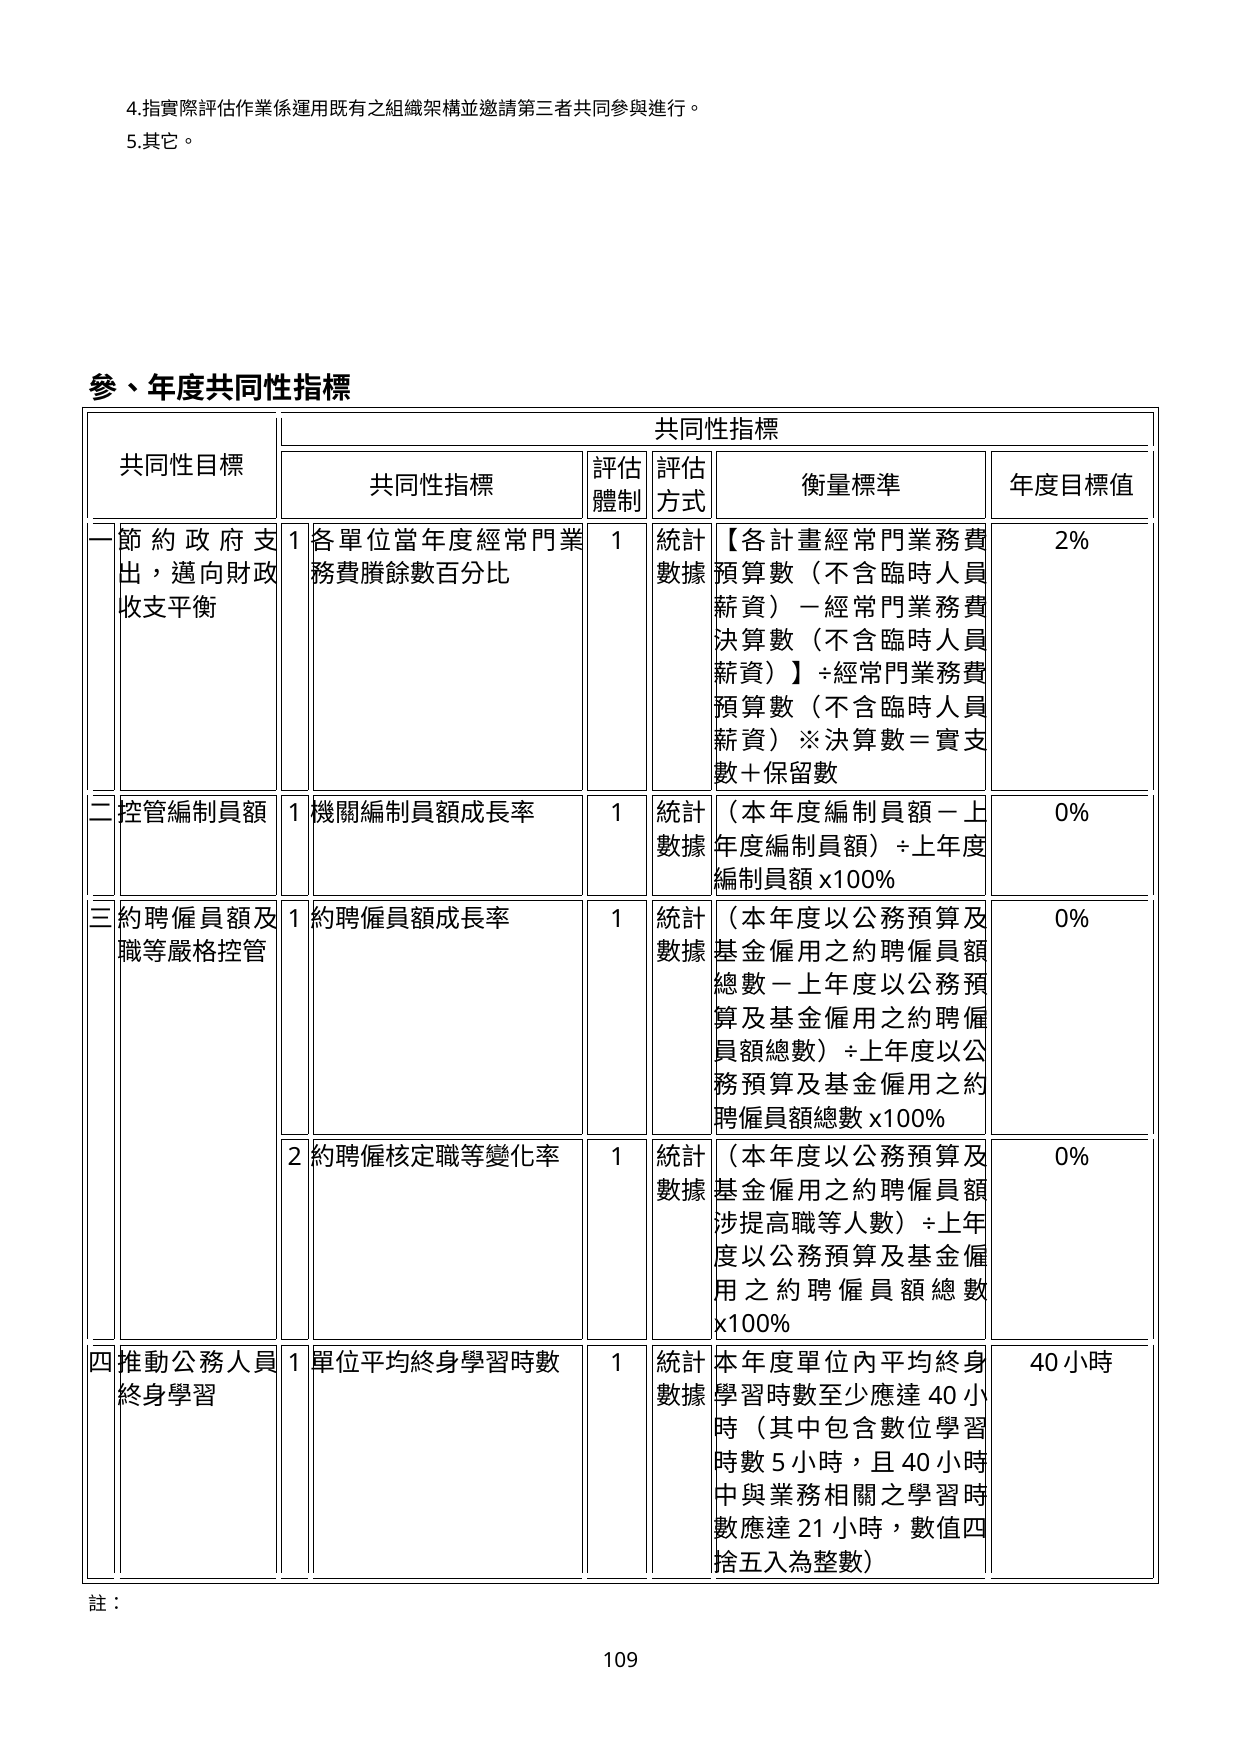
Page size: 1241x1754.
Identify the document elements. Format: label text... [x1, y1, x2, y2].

table_cell 統計數據 [649, 1339, 714, 1578]
table_cell 約聘僱員額及職等嚴格控管 [117, 895, 278, 1339]
table_cell 40小時 [988, 1339, 1156, 1578]
table_cell 共同性指標 [278, 445, 585, 517]
table_cell 統計數據 [649, 790, 714, 895]
table_cell 各單位當年度經常門業務費賸餘數百分比 [311, 518, 585, 789]
table_cell 約聘僱員額成長率 [311, 895, 585, 1134]
table_cell 評估 方式 [649, 446, 714, 517]
table_cell 單位平均終身學習時數 [311, 1339, 585, 1578]
table_cell 0% [988, 895, 1156, 1134]
table_cell （本年度以公務預算及基金僱用之約聘僱員額涉提高職等人數）÷上年度以公務預算及基金僱用之約聘僱員額總數x100% [714, 1134, 988, 1339]
table_cell 統計數據 [649, 895, 714, 1134]
table_cell 推動公務人員終身學習 [117, 1339, 278, 1578]
table_cell 統計數據 [649, 1134, 714, 1339]
table_cell 約聘僱核定職等變化率 [311, 1134, 585, 1339]
table_header 共同性目標 [85, 408, 278, 517]
table_cell 1 [585, 1339, 649, 1578]
table_cell 四 [85, 1339, 117, 1578]
text 5.其它。 [89, 122, 1152, 155]
table_cell 二 [85, 790, 117, 895]
table_cell 【各計畫經常門業務費預算數（不含臨時人員薪資）－經常門業務費決算數（不含臨時人員薪資）】÷經常門業務費預算數（不含臨時人員薪資）※決算數＝實支數＋保留數 [714, 518, 988, 789]
table_cell 2 [278, 1134, 311, 1339]
table_cell 本年度單位內平均終身學習時數至少應達40小時（其中包含數位學習時數5小時，且40小時中與業務相關之學習時數應達21小時，數值四捨五入為整數） [714, 1339, 988, 1578]
table_cell 1 [278, 1339, 311, 1578]
table_cell 機關編制員額成長率 [311, 790, 585, 895]
table_cell 0% [988, 790, 1156, 895]
text 參、年度共同性指標 [89, 365, 1152, 407]
table_cell 1 [585, 1134, 649, 1339]
table_cell 三 [85, 895, 117, 1339]
table_cell 衡量標準 [714, 446, 988, 517]
table_header 共同性指標 [278, 408, 1156, 445]
table_cell 1 [585, 790, 649, 895]
table_cell 2% [988, 518, 1156, 789]
table_cell 1 [278, 895, 311, 1134]
table_cell 1 [585, 518, 649, 789]
table_cell （本年度編制員額－上年度編制員額）÷上年度編制員額x100% [714, 790, 988, 895]
text 4.指實際評估作業係運用既有之組織架構並邀請第三者共同參與進行。 [89, 89, 1152, 122]
table_cell 1 [278, 518, 311, 789]
table_cell 評估 體制 [585, 446, 649, 517]
table_cell 0% [988, 1134, 1156, 1339]
table_cell 一 [85, 518, 117, 789]
table_cell 1 [585, 895, 649, 1134]
table_cell 年度目標值 [988, 445, 1156, 517]
table_cell 控管編制員額 [117, 790, 278, 895]
table_cell 1 [278, 790, 311, 895]
table_cell 統計數據 [649, 518, 714, 789]
text 註： [89, 1584, 1152, 1617]
table_cell （本年度以公務預算及基金僱用之約聘僱員額總數－上年度以公務預算及基金僱用之約聘僱員額總數）÷上年度以公務預算及基金僱用之約聘僱員額總數x100% [714, 895, 988, 1134]
table_cell 節約政府支出，邁向財政收支平衡 [117, 518, 278, 789]
